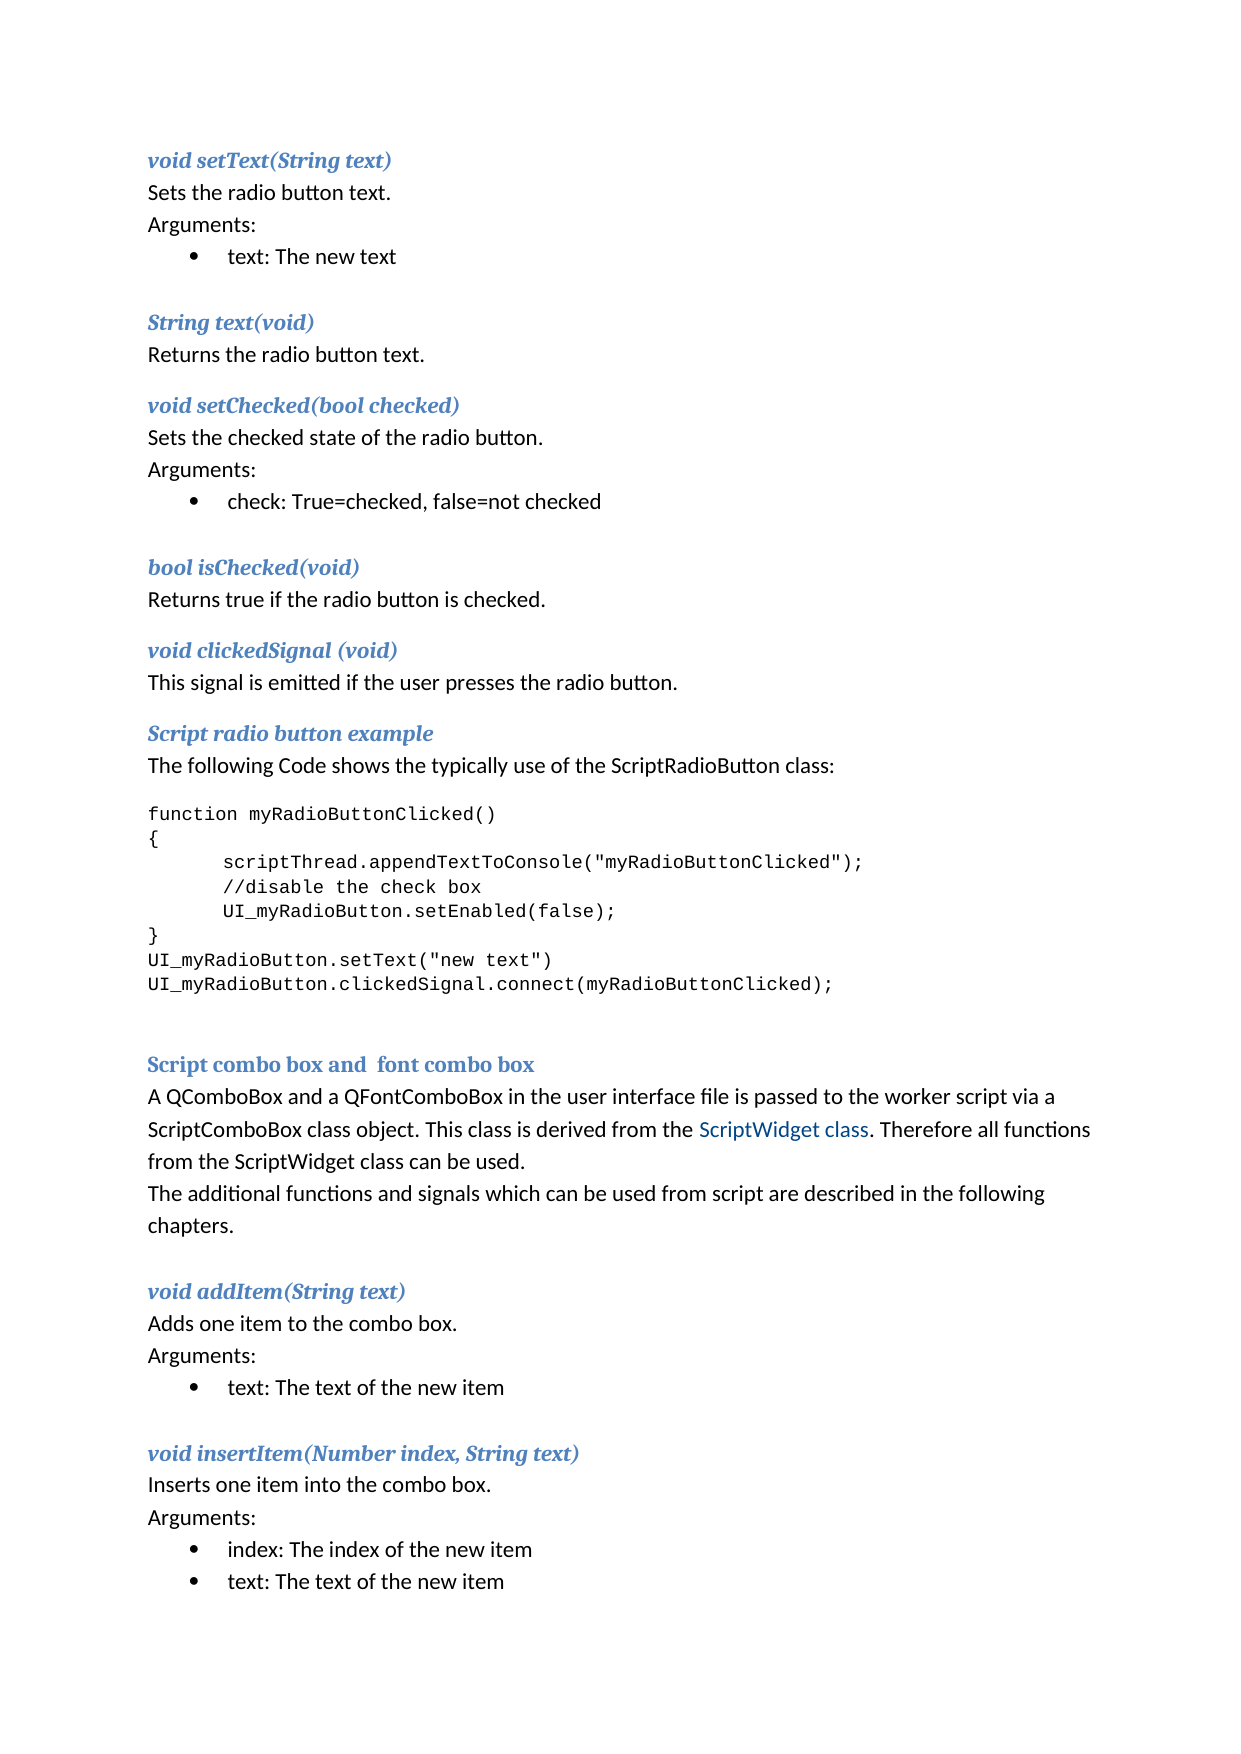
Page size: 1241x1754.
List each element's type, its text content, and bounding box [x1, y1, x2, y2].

subtitle void clickedSignal (void) [148, 638, 1093, 664]
subtitle Script radio button example [148, 721, 1093, 747]
text Arguments: [148, 1341, 1093, 1369]
list check: True=checked, false=not checked [190, 487, 1093, 515]
list text: The text of the new item [190, 1373, 1093, 1401]
text A QComboBox and a QFontComboBox in the user interface file is passed to the worker script via a ScriptComboBox class object. This class is derived from the ScriptWidget class. Therefore all functions from the ScriptWidget class can be used. [148, 1082, 1093, 1175]
text The additional functions and signals which can be used from script are described in the following chapters. [148, 1179, 1093, 1239]
text This signal is emitted if the user presses the radio button. [148, 668, 1093, 696]
text function myRadioButtonClicked() [148, 804, 1093, 826]
text UI_myRadioButton.clickedSignal.connect(myRadioButtonClicked); [148, 975, 1093, 996]
text Arguments: [148, 1503, 1093, 1531]
text { [148, 829, 1093, 850]
text The following Code shows the typically use of the ScriptRadioButton class: [148, 751, 1093, 779]
subtitle void addItem(String text) [148, 1278, 1093, 1305]
list index: The index of the new item [190, 1535, 1093, 1563]
subtitle bool isChecked(void) [148, 554, 1093, 581]
text Arguments: [148, 210, 1093, 238]
text Returns the radio button text. [148, 340, 1093, 368]
subtitle void insertItem(Number index, String text) [148, 1440, 1093, 1467]
text UI_myRadioButton.setText("new text") [148, 951, 1093, 972]
text UI_myRadioButton.setEnabled(false); [148, 902, 1093, 923]
text scriptThread.appendTextToConsole("myRadioButtonClicked"); [148, 853, 1093, 874]
subtitle Script combo box and font combo box [148, 1052, 1093, 1079]
text Sets the checked state of the radio button. [148, 423, 1093, 451]
text Sets the radio button text. [148, 178, 1093, 206]
text //disable the check box [148, 877, 1093, 899]
text Adds one item to the combo box. [148, 1309, 1093, 1337]
list text: The text of the new item [190, 1567, 1093, 1595]
text } [148, 926, 1093, 947]
list text: The new text [190, 242, 1093, 270]
subtitle void setChecked(bool checked) [148, 393, 1093, 419]
subtitle String text(void) [148, 309, 1093, 336]
text Returns true if the radio button is checked. [148, 585, 1093, 613]
subtitle void setText(String text) [148, 148, 1093, 174]
text Arguments: [148, 455, 1093, 483]
text Inserts one item into the combo box. [148, 1471, 1093, 1499]
